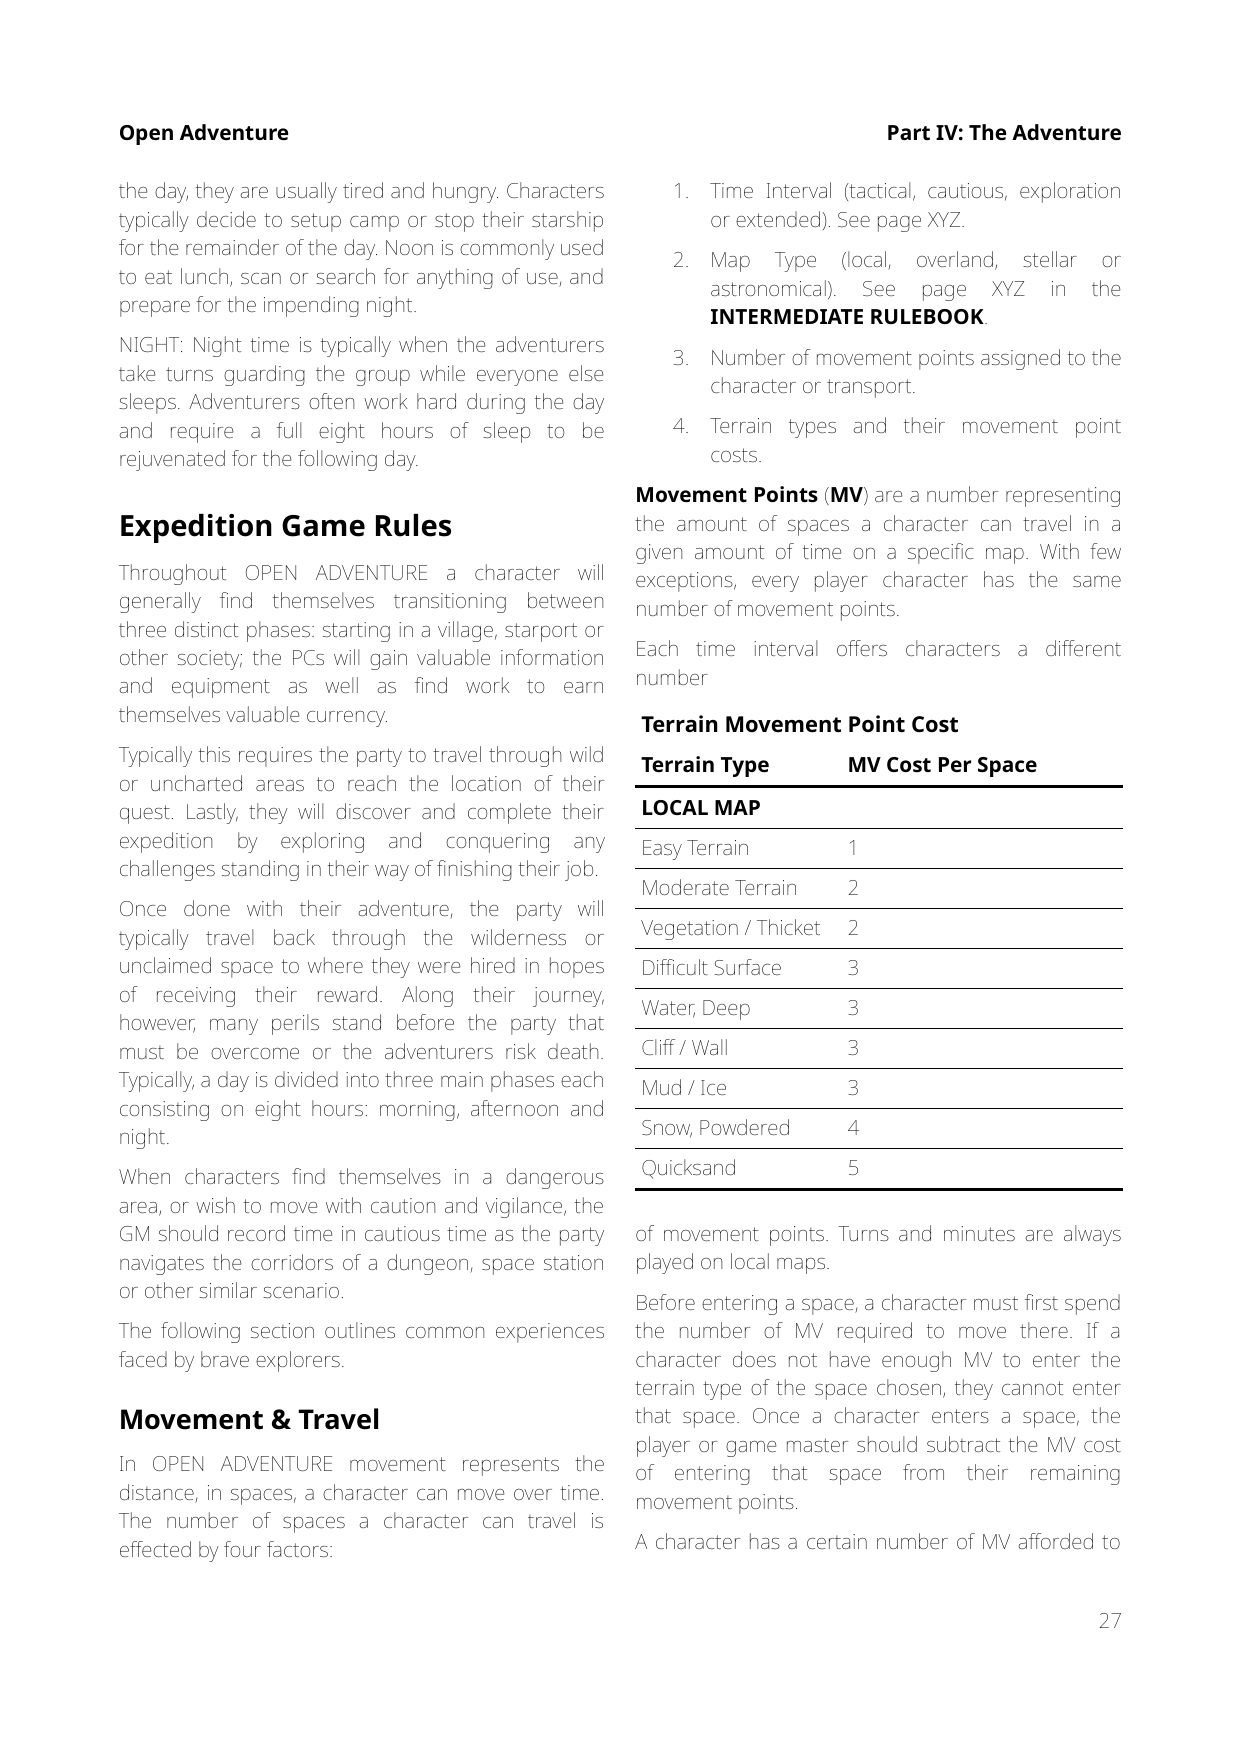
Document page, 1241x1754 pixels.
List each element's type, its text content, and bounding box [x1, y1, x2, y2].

table_cell Difficult Surface [635, 949, 841, 987]
table_cell Quicksand [635, 1149, 841, 1187]
text Movement Points (MV) are a number representing the amount of spaces a character can travel in a given amount of time on a specific map. With few exceptions, every player character has the same number of movement points. [635, 480, 1122, 622]
table_cell Water, Deep [635, 989, 841, 1027]
text Once done with their adventure, the party will typically travel back through the wilderness or unclaimed space to where they were hired in hopes of receiving their reward. Along their journey, however, many perils stand before the party that must be overcome or the adventurers risk death. Typically, a day is divided into three main phases each consisting on eight hours: morning, afternoon and night. [118, 894, 605, 1151]
list Number of movement points assigned to the character or transport. [673, 343, 1122, 399]
table_cell 3 [841, 949, 1123, 987]
table_cell 2 [841, 909, 1123, 947]
text the day, they are usually tired and hungry. Characters typically decide to setup camp or stop their starship for the remainder of the day. Noon is commonly used to eat lunch, scan or search for anything of use, and prepare for the impending night. [118, 176, 605, 319]
table_cell Vegetation / Thicket [635, 909, 841, 947]
table_cell Cliff / Wall [635, 1029, 841, 1067]
text Before entering a space, a character must first spend the number of MV required to move there. If a character does not have enough MV to enter the terrain type of the space chosen, they cannot enter that space. Once a character enters a space, the player or game master should subtract the MV cost of entering that space from their remaining movement points. [635, 1288, 1122, 1515]
text A character has a certain number of MV afforded to [635, 1527, 1122, 1556]
table_header Terrain Movement Point Cost [635, 703, 1123, 744]
table_cell Mud / Ice [635, 1069, 841, 1107]
text of movement points. Turns and minutes are always played on local maps. [635, 1191, 1122, 1276]
text The following section outlines common experiences faced by brave explorers. [118, 1317, 605, 1373]
table_cell 3 [841, 989, 1123, 1027]
table_cell Snow, Powdered [635, 1109, 841, 1147]
list Map Type (local, overland, stellar or astronomical). See page XYZ in the INTERMEDIATE RULEBOOK. [673, 245, 1122, 331]
table_cell 2 [841, 869, 1123, 907]
list Terrain types and their movement point costs. [673, 411, 1122, 468]
table_cell Moderate Terrain [635, 869, 841, 907]
subtitle Movement & Travel [118, 1400, 605, 1437]
text NIGHT: Night time is typically when the adventurers take turns guarding the group while everyone else sleeps. Adventurers often work hard during the day and require a full eight hours of sleep to be rejuvenated for the following day. [118, 331, 605, 473]
table_cell 3 [841, 1029, 1123, 1067]
table_cell 4 [841, 1109, 1123, 1147]
text When characters find themselves in a dangerous area, or wish to move with caution and vigilance, the GM should record time in cautious time as the party navigates the corridors of a dungeon, space station or other similar scenario. [118, 1162, 605, 1305]
text Typically this requires the party to travel through wild or uncharted areas to reach the location of their quest. Lastly, they will discover and complete their expedition by exploring and conquering any challenges standing in their way of finishing their job. [118, 740, 605, 883]
table_cell Easy Terrain [635, 829, 841, 867]
table_cell Terrain Type [635, 745, 841, 784]
list Time Interval (tactical, cautious, exploration or extended). See page XYZ. [673, 176, 1122, 233]
text Throughout OPEN ADVENTURE a character will generally find themselves transitioning between three distinct phases: starting in a village, starport or other society; the PCs will gain valuable information and equipment as well as find work to earn themselves valuable currency. [118, 558, 605, 728]
table_cell 3 [841, 1069, 1123, 1107]
table_cell MV Cost Per Space [841, 745, 1123, 784]
text In OPEN ADVENTURE movement represents the distance, in spaces, a character can move over time. The number of spaces a character can travel is effected by four factors: [118, 1449, 605, 1563]
table_cell LOCAL MAP [635, 788, 1123, 827]
subtitle Expedition Game Rules [118, 506, 605, 545]
table_cell 5 [841, 1149, 1123, 1187]
text Each time interval offers characters a different number [635, 634, 1122, 691]
table_cell 1 [841, 829, 1123, 867]
